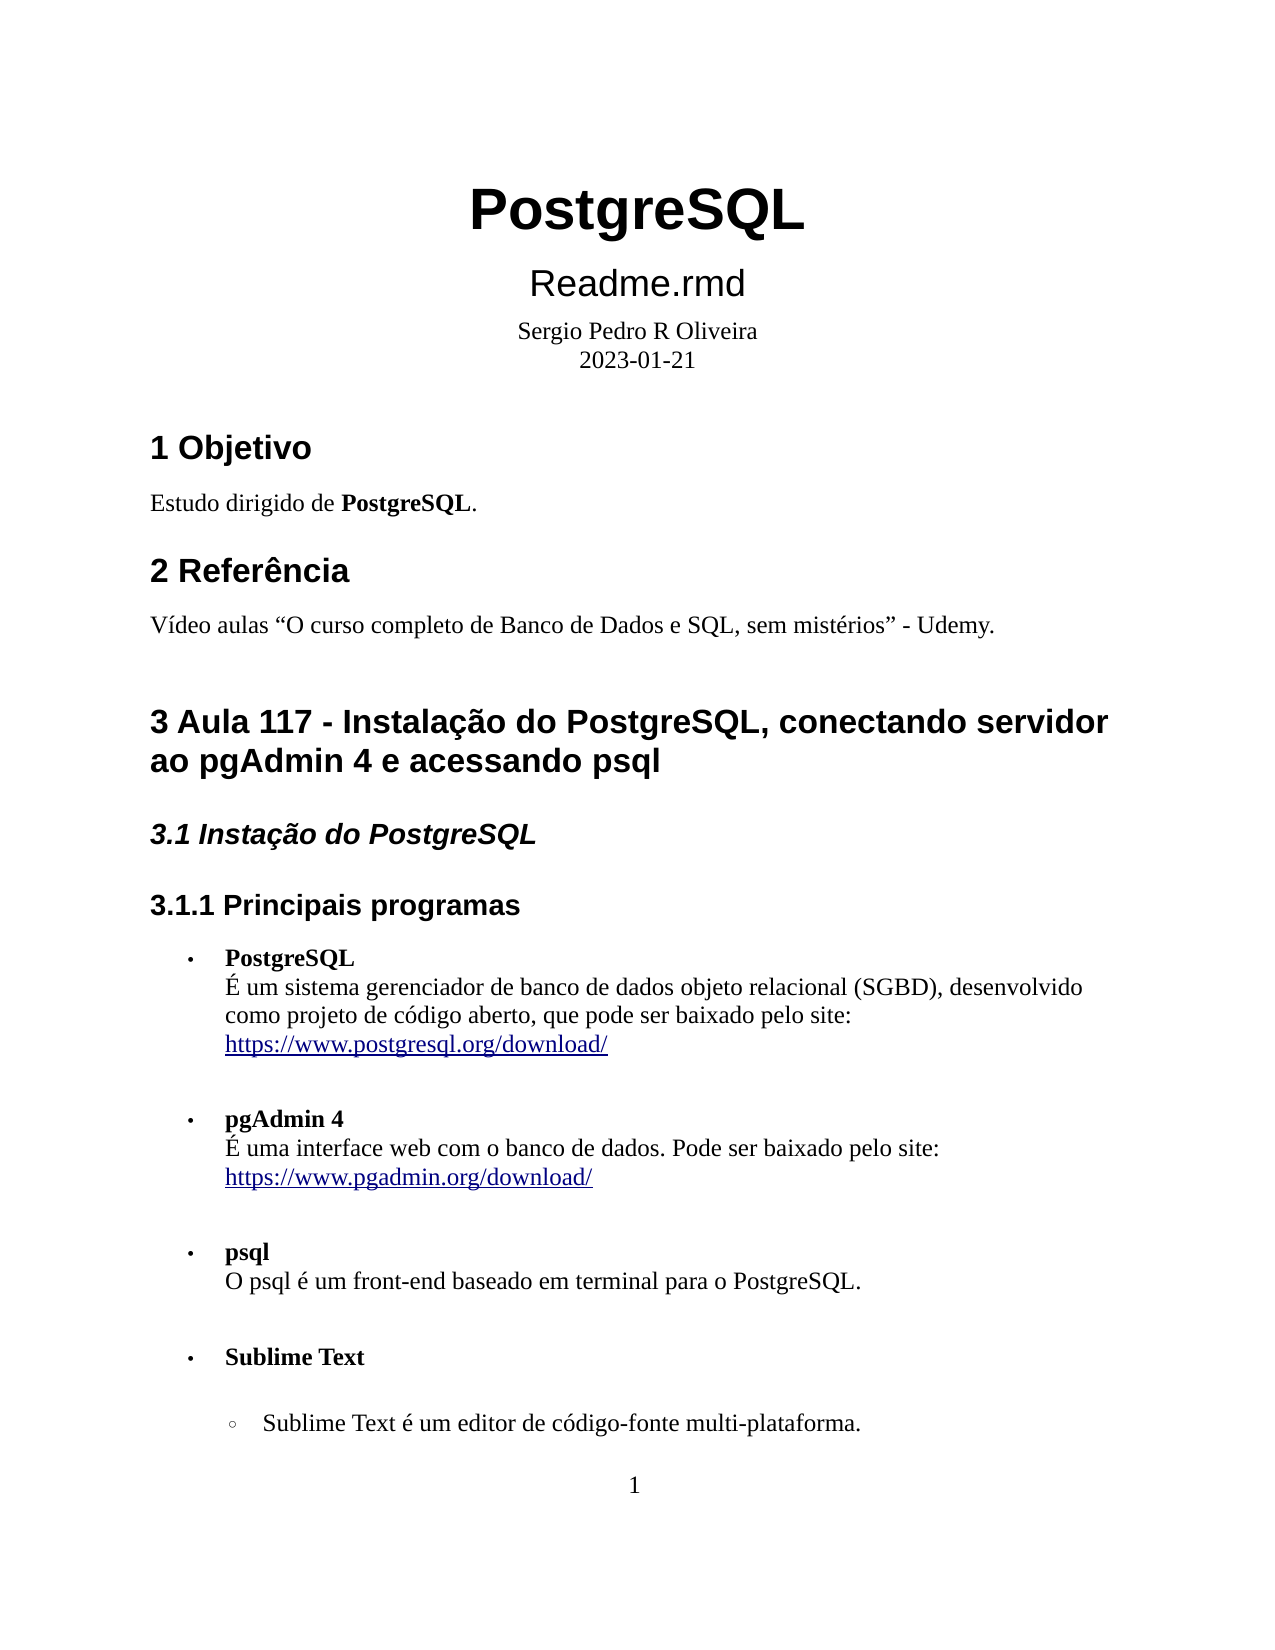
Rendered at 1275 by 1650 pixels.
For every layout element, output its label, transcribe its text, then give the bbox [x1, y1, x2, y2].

list Sublime Text [187, 1342, 1125, 1399]
title PostgreSQL [150, 175, 1125, 242]
text 2023-01-21 [150, 345, 1125, 374]
list pgAdmin 4 É uma interface web com o banco de dados. Pode ser baixado pelo site: https://www.pgadmin.org/download/ [187, 1104, 1125, 1219]
list PostgreSQL É um sistema gerenciador de banco de dados objeto relacional (SGBD), desenvolvido como projeto de código aberto, que pode ser baixado pelo site: https://www.postgresql.org/download/ [187, 943, 1125, 1087]
subtitle 3 Aula 117 - Instalação do PostgreSQL, conectando servidor ao pgAdmin 4 e acessando psql [150, 702, 1125, 779]
list psql O psql é um front-end baseado em terminal para o PostgreSQL. [187, 1237, 1125, 1324]
text Estudo dirigido de PostgreSQL. [150, 488, 1125, 517]
subtitle 3.1 Instação do PostgreSQL [150, 817, 1125, 850]
text Sergio Pedro R Oliveira [150, 316, 1125, 345]
list Sublime Text é um editor de código-fonte multi-plataforma. [225, 1408, 1125, 1437]
subtitle 3.1.1 Principais programas [150, 888, 1125, 921]
subtitle Readme.rmd [150, 261, 1125, 304]
subtitle 2 Referência [150, 551, 1125, 589]
subtitle 1 Objetivo [150, 428, 1125, 466]
text Vídeo aulas “O curso completo de Banco de Dados e SQL, sem mistérios” - Udemy. [150, 611, 1125, 639]
